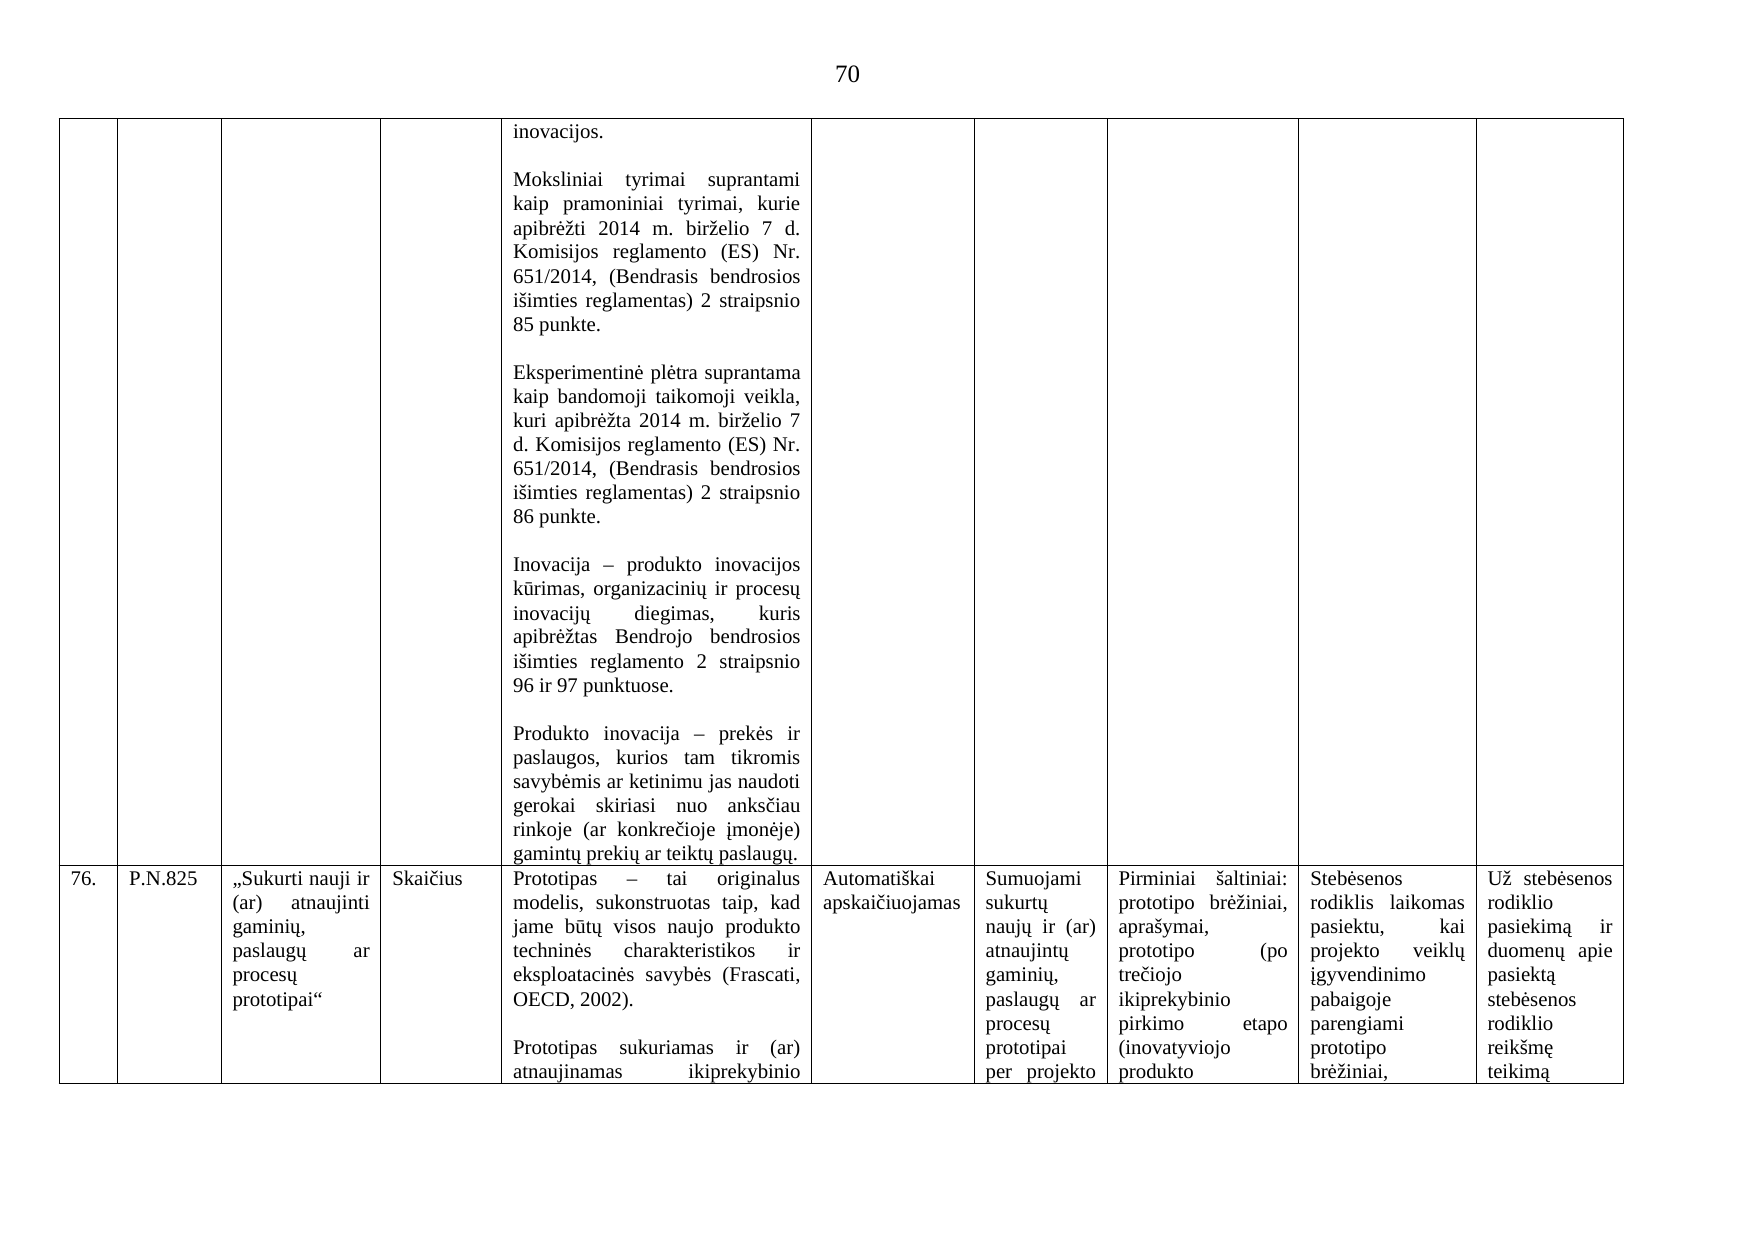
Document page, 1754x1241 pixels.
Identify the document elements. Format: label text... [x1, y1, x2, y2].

table_cell [1299, 119, 1476, 865]
table_cell Pirminiai šaltiniai: prototipo brėžiniai, aprašymai, prototipo (po trečiojo ikiprekybinio pirkimo etapo (inovatyviojo produkto [1108, 866, 1298, 1083]
table_cell [60, 119, 117, 865]
table_cell [1477, 119, 1623, 865]
table_cell Automatiškai apskaičiuojamas [812, 866, 974, 1083]
table_cell 76. [60, 866, 117, 1083]
table_cell Skaičius [381, 866, 501, 1083]
table_cell P.N.825 [118, 866, 221, 1083]
table_cell [381, 119, 501, 865]
table_cell [118, 119, 221, 865]
table_cell Prototipas – tai originalus modelis, sukonstruotas taip, kad jame būtų visos naujo produkto techninės charakteristikos ir eksploatacinės savybės (Frascati, OECD, 2002). Prototipas sukuriamas ir (ar) atnaujinamas ikiprekybinio [502, 866, 811, 1083]
table_cell [975, 119, 1107, 865]
table_cell [1108, 119, 1298, 865]
table_cell Sumuojami sukurtų naujų ir (ar) atnaujintų gaminių, paslaugų ar procesų prototipai per projekto [975, 866, 1107, 1083]
table_cell Už stebėsenos rodiklio pasiekimą ir duomenų apie pasiektą stebėsenos rodiklio reikšmę teikimą [1477, 866, 1623, 1083]
table_cell [222, 119, 380, 865]
table_cell „Sukurti nauji ir (ar) atnaujinti gaminių, paslaugų ar procesų prototipai“ [222, 866, 380, 1083]
table_cell inovacijos. Moksliniai tyrimai suprantami kaip pramoniniai tyrimai, kurie apibrėžti 2014 m. birželio 7 d. Komisijos reglamento (ES) Nr. 651/2014, (Bendrasis bendrosios išimties reglamentas) 2 straipsnio 85 punkte. Eksperimentinė plėtra suprantama kaip bandomoji taikomoji veikla, kuri apibrėžta 2014 m. birželio 7 d. Komisijos reglamento (ES) Nr. 651/2014, (Bendrasis bendrosios išimties reglamentas) 2 straipsnio 86 punkte. Inovacija – produkto inovacijos kūrimas, organizacinių ir procesų inovacijų diegimas, kuris apibrėžtas Bendrojo bendrosios išimties reglamento 2 straipsnio 96 ir 97 punktuose. Produkto inovacija – prekės ir paslaugos, kurios tam tikromis savybėmis ar ketinimu jas naudoti gerokai skiriasi nuo anksčiau rinkoje (ar konkrečioje įmonėje) gamintų prekių ar teiktų paslaugų. [502, 119, 811, 865]
table_cell Stebėsenos rodiklis laikomas pasiektu, kai projekto veiklų įgyvendinimo pabaigoje parengiami prototipo brėžiniai, [1299, 866, 1476, 1083]
table_cell [812, 119, 974, 865]
